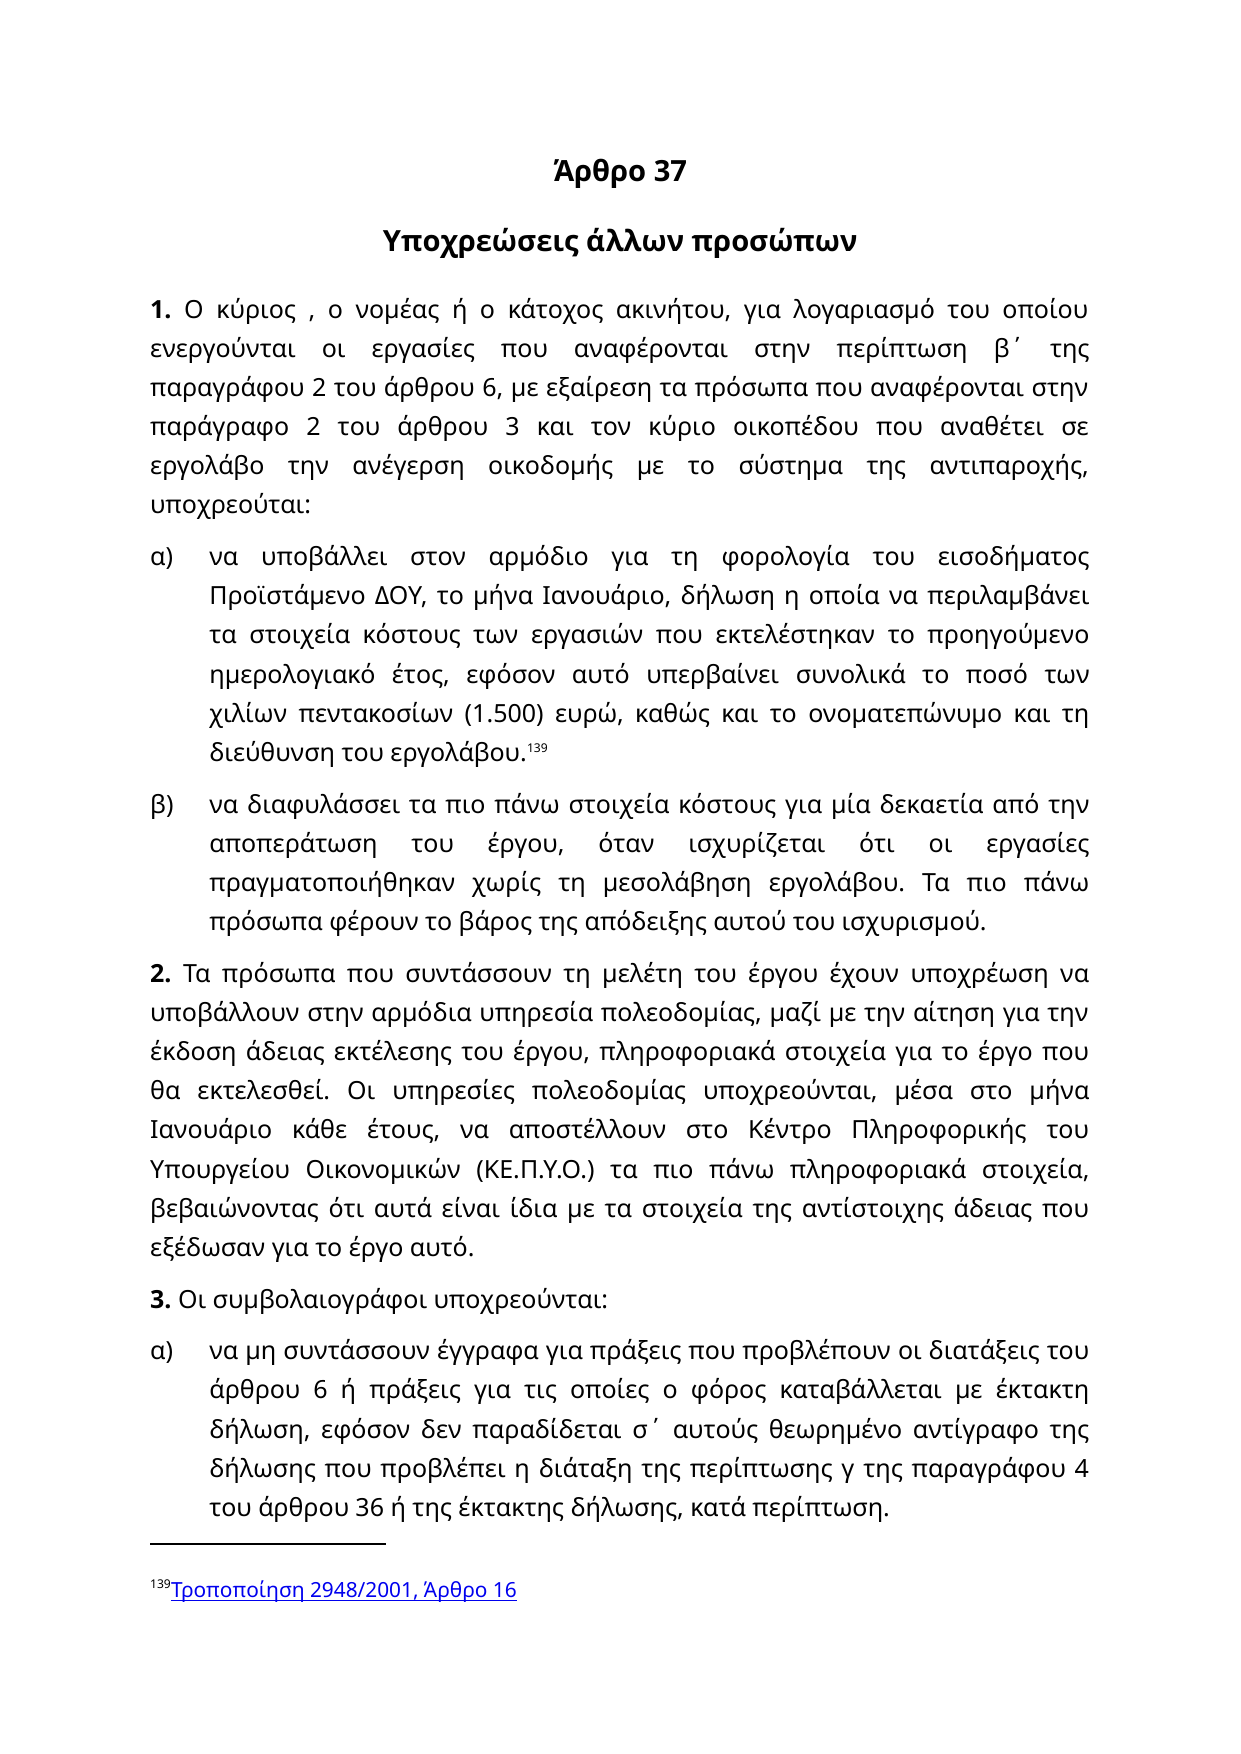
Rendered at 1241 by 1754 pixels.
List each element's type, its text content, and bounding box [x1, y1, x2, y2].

list β) να διαφυλάσσει τα πιο πάνω στοιχεία κόστους για μία δεκαετία από την αποπεράτωση του έργου, όταν ισχυρίζεται ότι οι εργασίες πραγματοποιήθηκαν χωρίς τη μεσολάβηση εργολάβου. Τα πιο πάνω πρόσωπα φέρουν το βάρος της απόδειξης αυτού του ισχυρισμού. [150, 786, 1090, 938]
list α) να υποβάλλει στον αρμόδιο για τη φορολογία του εισοδήματος Προϊστάμενο ΔΟΥ, το μήνα Ιανουάριο, δήλωση η οποία να περιλαμβάνει τα στοιχεία κόστους των εργασιών που εκτελέστηκαν το προηγούμενο ημερολογιακό έτος, εφόσον αυτό υπερβαίνει συνολικά το ποσό των χιλίων πεντακοσίων (1.500) ευρώ, καθώς και το ονοματεπώνυμο και τη διεύθυνση του εργολάβου. [150, 539, 1090, 769]
list α) να μη συντάσσουν έγγραφα για πράξεις που προβλέπουν οι διατάξεις του άρθρου 6 ή πράξεις για τις οποίες ο φόρος καταβάλλεται με έκτακτη δήλωση, εφόσον δεν παραδίδεται σ΄ αυτούς θεωρημένο αντίγραφο της δήλωσης που προβλέπει η διάταξη της περίπτωσης γ της παραγράφου 4 του άρθρου 36 ή της έκτακτης δήλωσης, κατά περίπτωση. [150, 1333, 1090, 1524]
text 1. Ο κύριος , ο νομέας ή ο κάτοχος ακινήτου, για λογαριασμό του οποίου ενεργούνται οι εργασίες που αναφέρονται στην περίπτωση β΄ της παραγράφου 2 του άρθρου 6, με εξαίρεση τα πρόσωπα που αναφέρονται στην παράγραφο 2 του άρθρου 3 και τον κύριο οικοπέδου που αναθέτει σε εργολάβο την ανέγερση οικοδομής με το σύστημα της αντιπαροχής, υποχρεούται: [150, 291, 1090, 521]
subtitle Άρθρο 37 [150, 150, 1090, 190]
text 3. Οι συμβολαιογράφοι υποχρεούνται: [150, 1281, 1090, 1315]
subtitle Υποχρεώσεις άλλων προσώπων [150, 221, 1090, 260]
text Τροποποίηση 2948/2001, Άρθρο 16 [150, 1576, 1090, 1604]
text 2. Τα πρόσωπα που συντάσσουν τη μελέτη του έργου έχουν υποχρέωση να υποβάλλουν στην αρμόδια υπηρεσία πολεοδομίας, μαζί με την αίτηση για την έκδοση άδειας εκτέλεσης του έργου, πληροφοριακά στοιχεία για το έργο που θα εκτελεσθεί. Οι υπηρεσίες πολεοδομίας υποχρεούνται, μέσα στο μήνα Ιανουάριο κάθε έτους, να αποστέλλουν στο Κέντρο Πληροφορικής του Υπουργείου Οικονομικών (ΚΕ.Π.Υ.Ο.) τα πιο πάνω πληροφοριακά στοιχεία, βεβαιώνοντας ότι αυτά είναι ίδια με τα στοιχεία της αντίστοιχης άδειας που εξέδωσαν για το έργο αυτό. [150, 955, 1090, 1264]
